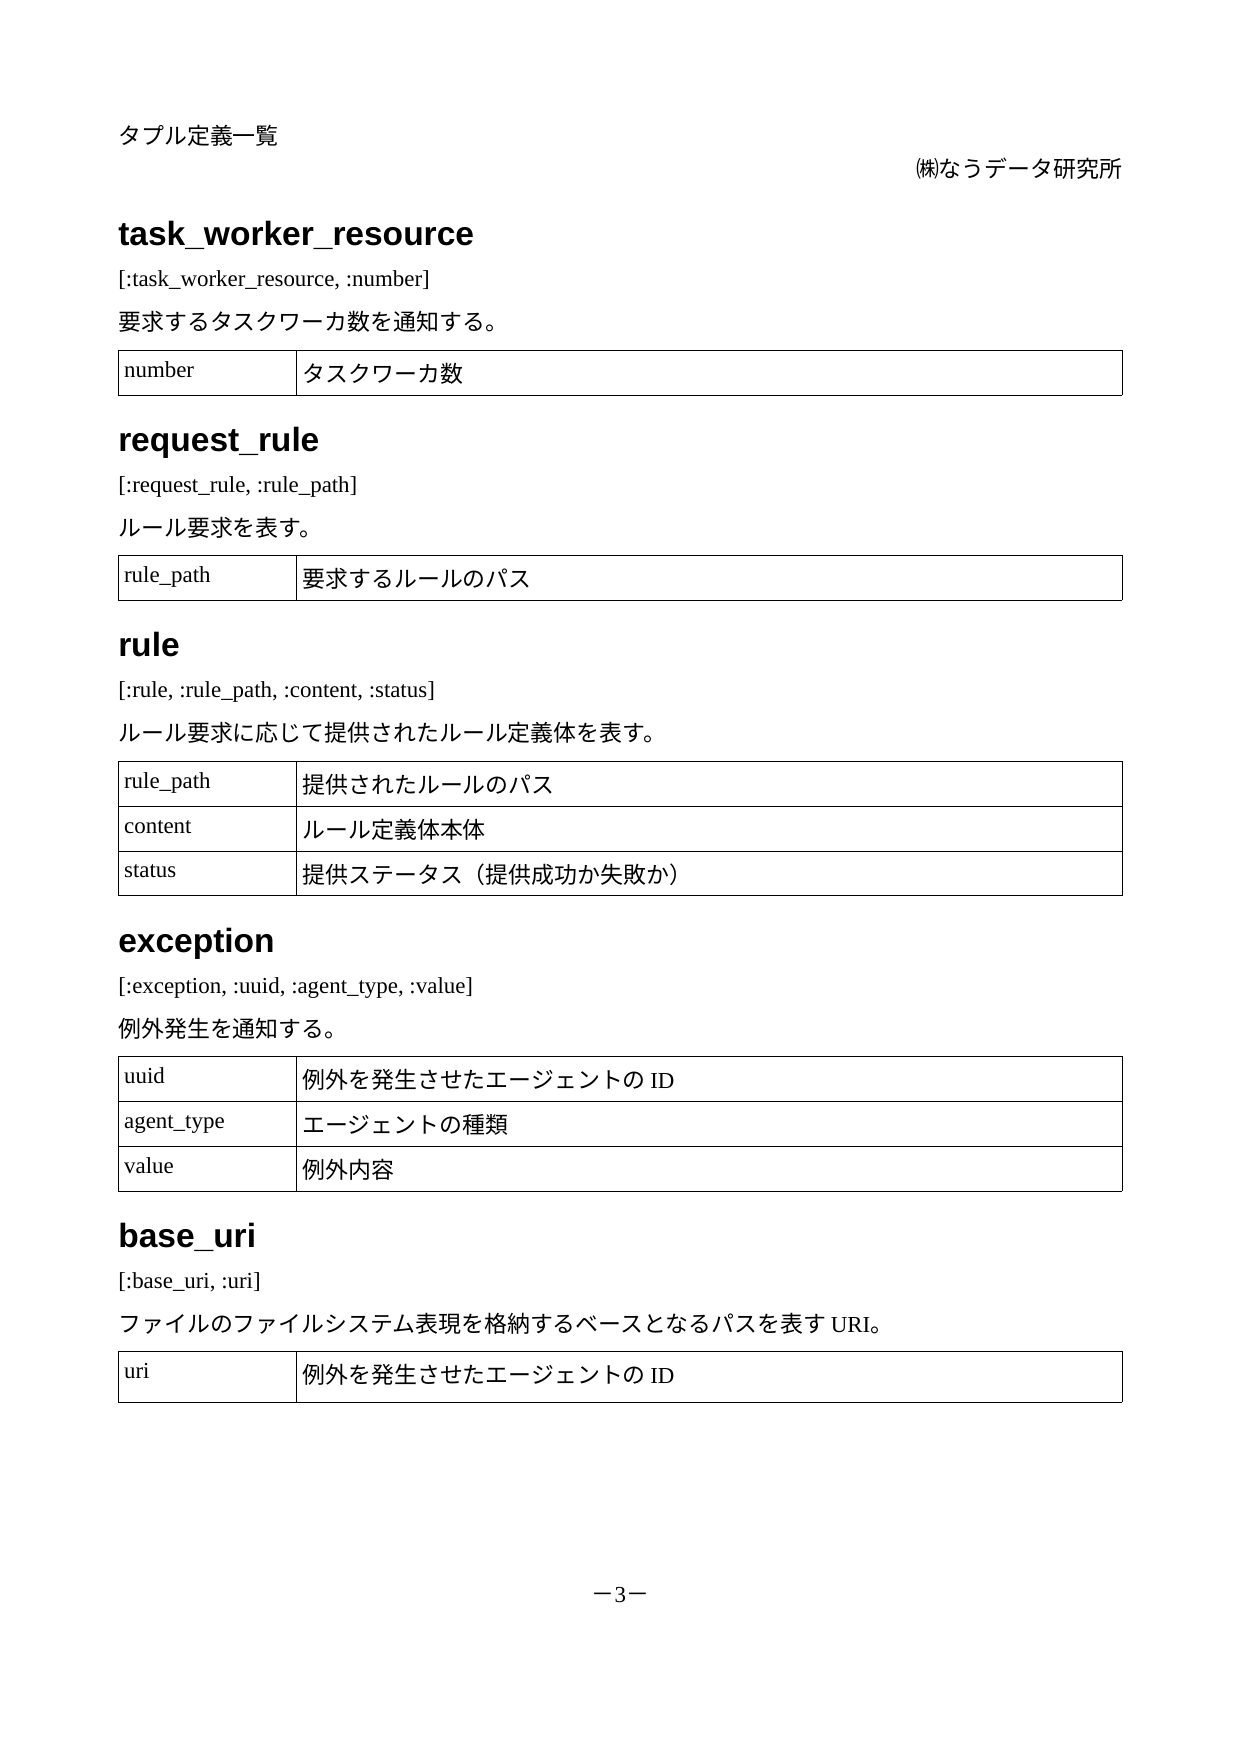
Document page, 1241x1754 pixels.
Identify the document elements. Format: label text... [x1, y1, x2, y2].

table_header rule_path [119, 762, 296, 806]
table_header 要求するルールのパス [297, 556, 1122, 600]
text [:task_worker_resource, :number] [118, 265, 1122, 292]
table_cell 提供ステータス（提供成功か失敗か） [297, 852, 1122, 895]
table_header 提供されたルールのパス [297, 762, 1122, 806]
table_header number [119, 351, 296, 394]
text [:request_rule, :rule_path] [118, 471, 1122, 497]
subtitle request_rule [118, 420, 1122, 458]
text ルール要求に応じて提供されたルール定義体を表す。 [118, 715, 1122, 748]
table_header 例外を発生させたエージェントのID [297, 1057, 1122, 1101]
text [:exception, :uuid, :agent_type, :value] [118, 972, 1122, 998]
table_header uuid [119, 1057, 296, 1101]
table_cell status [119, 852, 296, 895]
table_header タスクワーカ数 [297, 351, 1122, 394]
text [:rule, :rule_path, :content, :status] [118, 676, 1122, 703]
text ルール要求を表す。 [118, 510, 1122, 543]
text 要求するタスクワーカ数を通知する。 [118, 304, 1122, 337]
subtitle base_uri [118, 1216, 1122, 1254]
table_cell エージェントの種類 [297, 1102, 1122, 1146]
table_cell agent_type [119, 1102, 296, 1146]
table_cell value [119, 1147, 296, 1191]
table_cell 例外内容 [297, 1147, 1122, 1191]
subtitle task_worker_resource [118, 214, 1122, 253]
table_header 例外を発生させたエージェントのID [297, 1352, 1122, 1402]
subtitle rule [118, 625, 1122, 664]
text 例外発生を通知する。 [118, 1011, 1122, 1044]
subtitle exception [118, 921, 1122, 959]
table_cell content [119, 807, 296, 851]
table_header uri [119, 1352, 296, 1402]
table_header rule_path [119, 556, 296, 600]
table_cell ルール定義体本体 [297, 807, 1122, 851]
text ファイルのファイルシステム表現を格納するベースとなるパスを表すURI。 [118, 1306, 1122, 1339]
text [:base_uri, :uri] [118, 1267, 1122, 1293]
